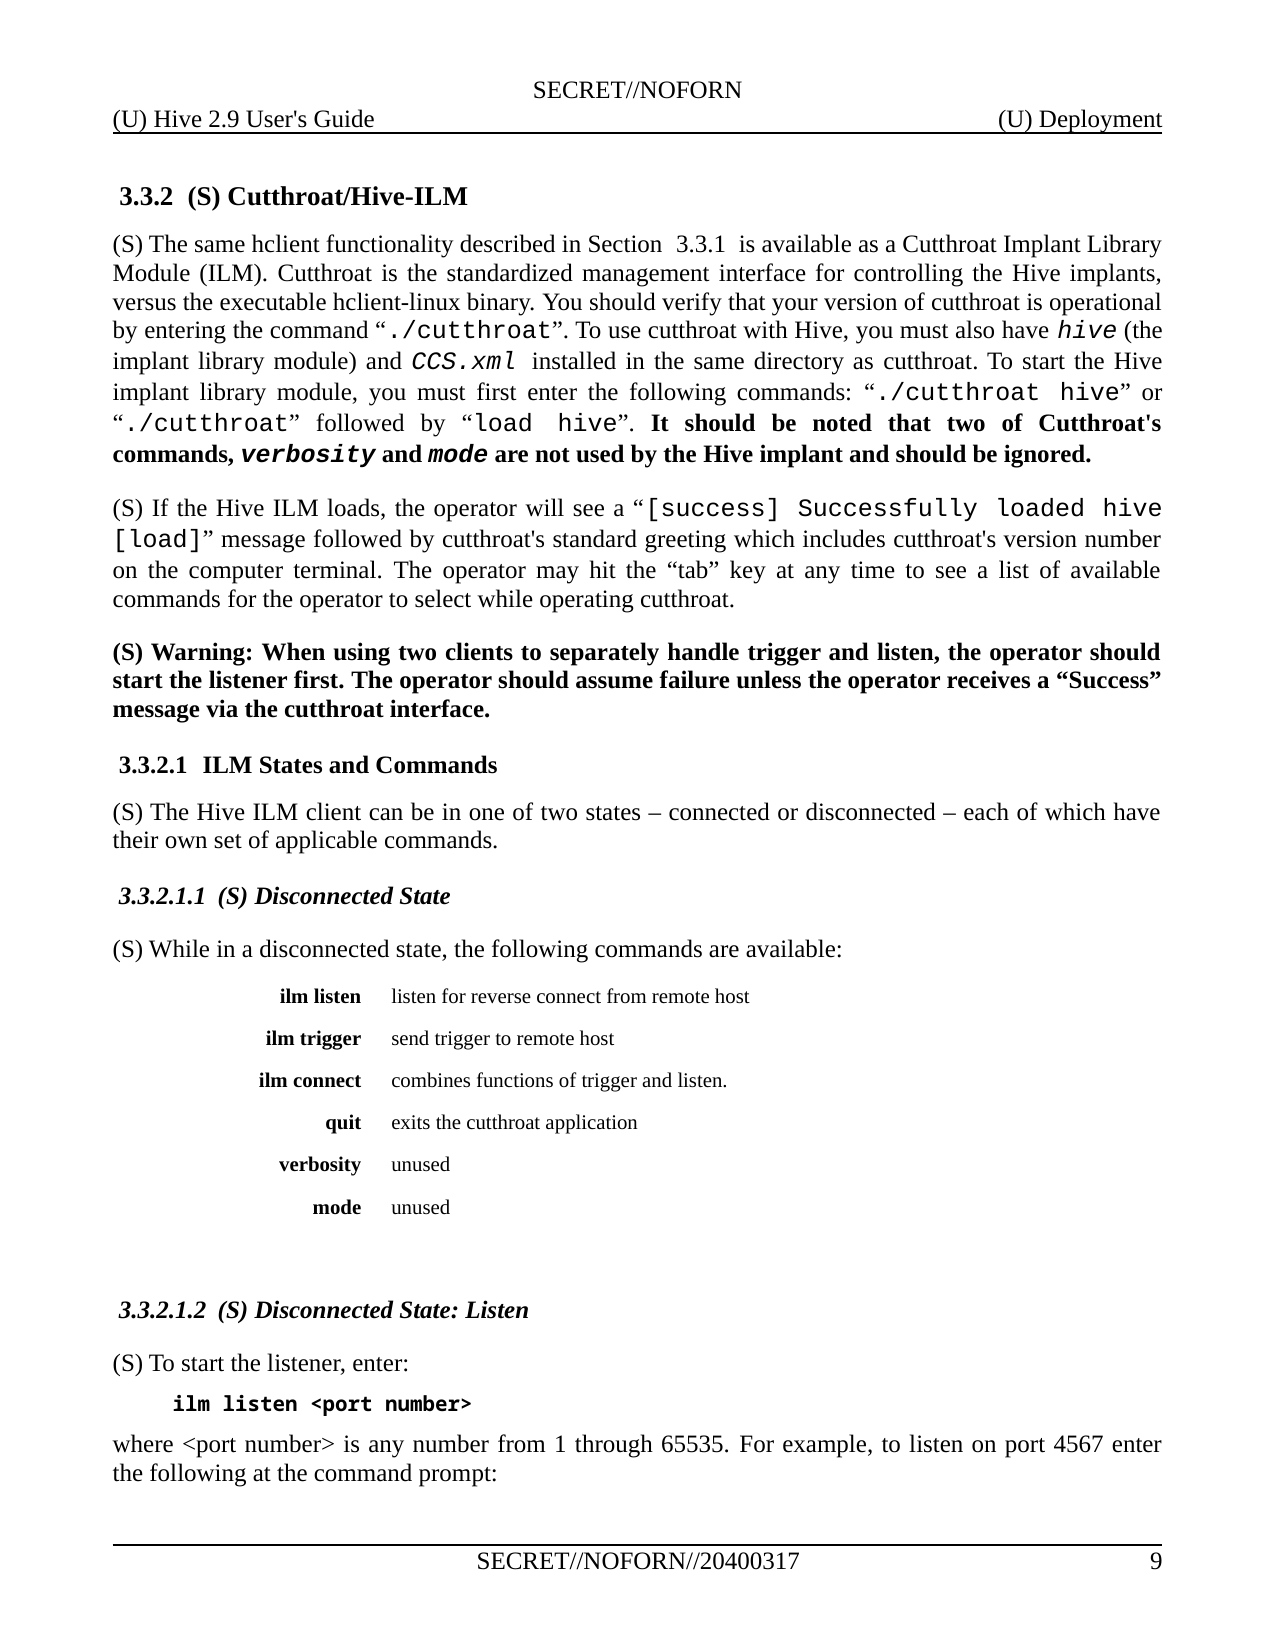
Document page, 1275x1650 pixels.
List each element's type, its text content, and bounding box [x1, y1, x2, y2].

subtitle (S) Disconnected State [112, 881, 1162, 910]
text (S) The same hclient functionality described in Section 3.3.1 is available as a Cutthroat Implant Library Module (ILM). Cutthroat is the standardized management interface for controlling the Hive implants, versus the executable hclient-linux binary. You should verify that your version of cutthroat is operational by entering the command “./cutthroat”. To use cutthroat with Hive, you must also have hive (the implant library module) and CCS.xml installed in the same directory as cutthroat. To start the Hive implant library module, you must first enter the following commands: “./cutthroat hive” or “./cutthroat” followed by “load hive”. It should be noted that two of Cutthroat's commands, verbosity and mode are not used by the Hive implant and should be ignored. [112, 229, 1162, 469]
subtitle ILM States and Commands [112, 750, 1162, 779]
table_cell quit [113, 1101, 376, 1143]
table_cell verbosity [113, 1143, 376, 1186]
text (S) Warning: When using two clients to separately handle trigger and listen, the operator should start the listener first. The operator should assume failure unless the operator receives a “Success” message via the cutthroat interface. [112, 637, 1162, 723]
text (S) To start the listener, enter: [112, 1348, 1162, 1377]
table_header listen for reverse connect from remote host [376, 975, 1162, 1017]
table_cell exits the cutthroat application [376, 1101, 1162, 1143]
text ilm listen <port number> [142, 1389, 1132, 1417]
table_cell mode [113, 1186, 376, 1228]
subtitle (S) Disconnected State: Listen [112, 1295, 1162, 1324]
table_cell combines functions of trigger and listen. [376, 1059, 1162, 1101]
table_cell ilm trigger [113, 1017, 376, 1059]
table_cell ilm connect [113, 1059, 376, 1101]
text (S) If the Hive ILM loads, the operator will see a “[success] Successfully loaded hive [load]” message followed by cutthroat's standard greeting which includes cutthroat's version number on the computer terminal. The operator may hit the “tab” key at any time to see a list of available commands for the operator to select while operating cutthroat. [112, 493, 1162, 613]
text (S) While in a disconnected state, the following commands are available: [112, 934, 1162, 963]
table_cell send trigger to remote host [376, 1017, 1162, 1059]
text (S) The Hive ILM client can be in one of two states – connected or disconnected – each of which have their own set of applicable commands. [112, 797, 1162, 854]
subtitle (S) Cutthroat/Hive-ILM [112, 180, 1162, 211]
table_cell unused [376, 1186, 1162, 1228]
table_cell unused [376, 1143, 1162, 1186]
text where <port number> is any number from 1 through 65535. For example, to listen on port 4567 enter the following at the command prompt: [112, 1429, 1162, 1487]
table_header ilm listen [113, 975, 376, 1017]
